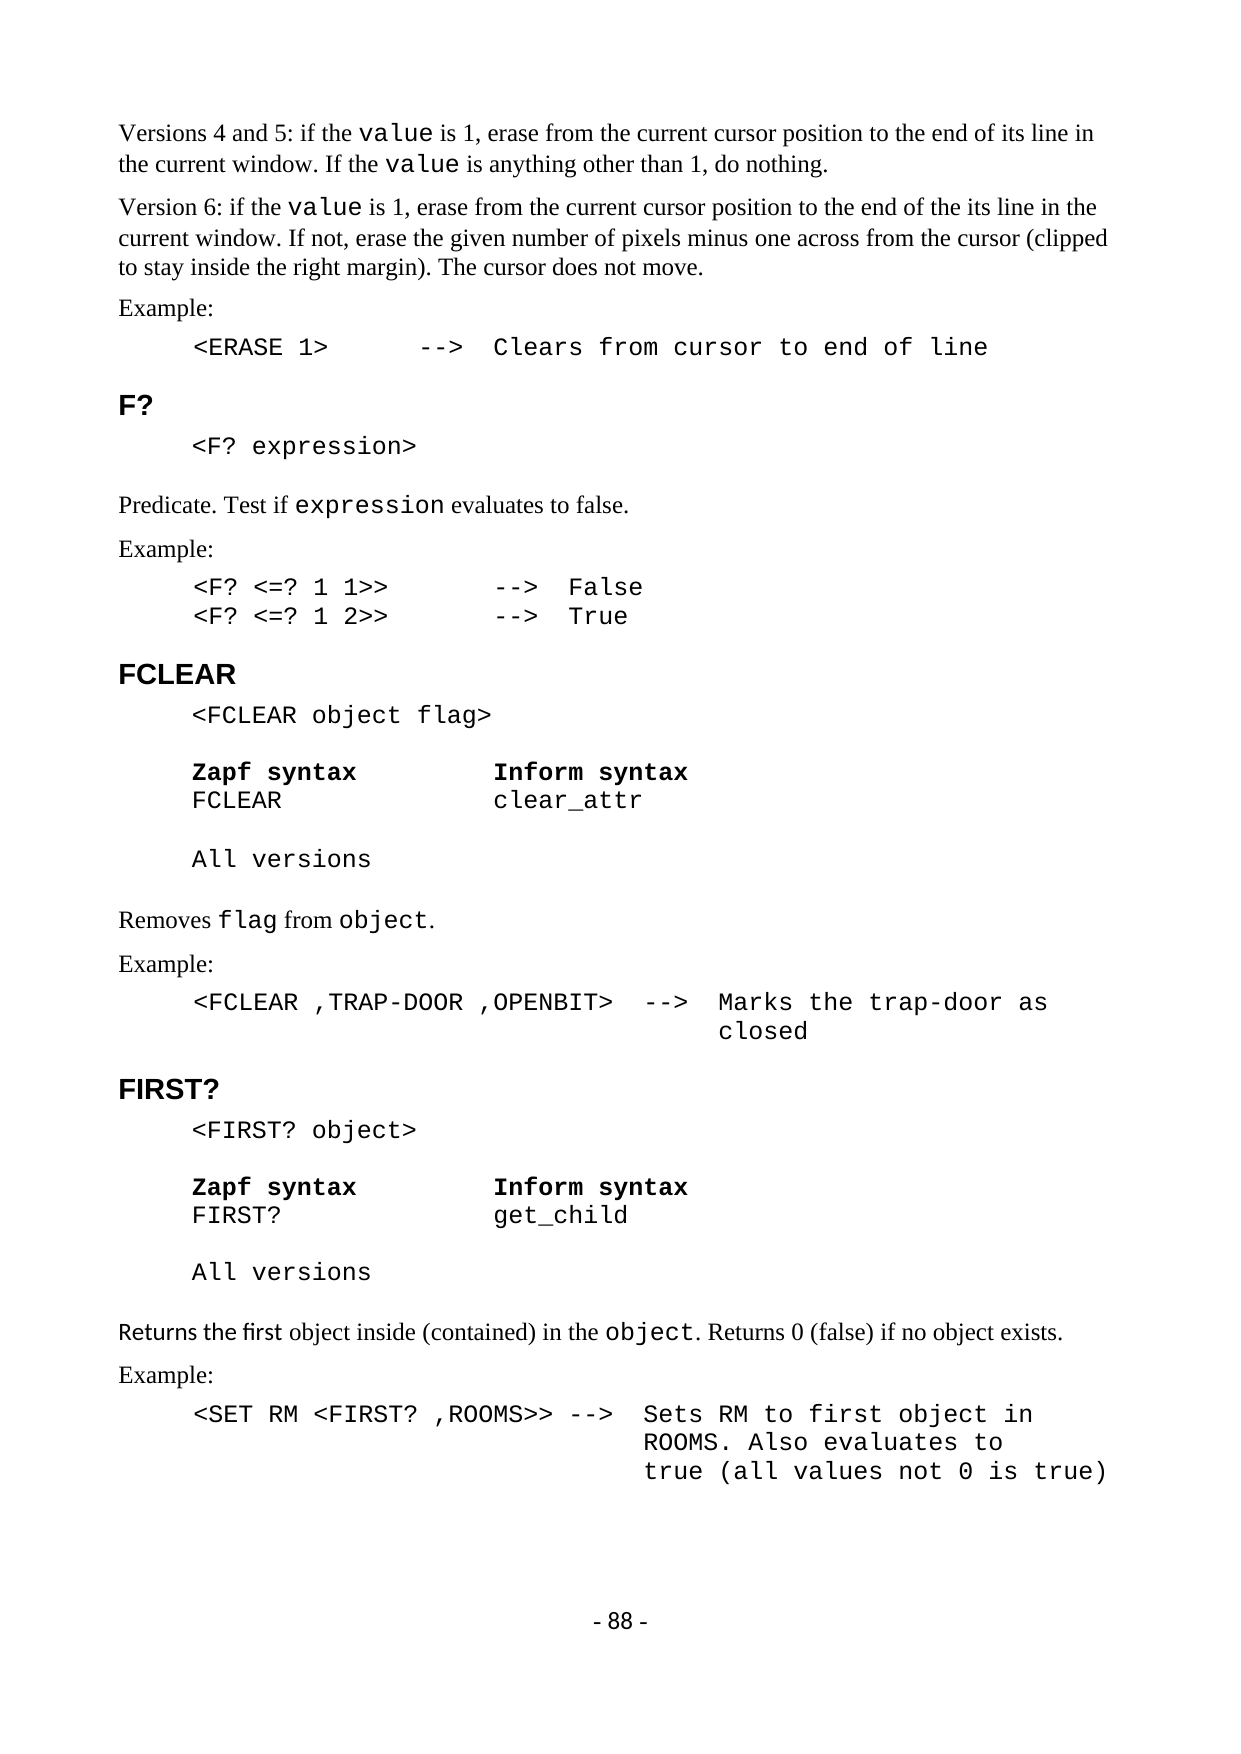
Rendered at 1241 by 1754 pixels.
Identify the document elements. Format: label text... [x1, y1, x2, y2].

text Removes flag from object. [118, 905, 1122, 936]
text FCLEAR clear_attr [192, 788, 1122, 816]
text <ERASE 1> --> Clears from cursor to end of line [118, 334, 1122, 363]
text <F? <=? 1 1>> --> False <F? <=? 1 2>> --> True [118, 575, 1122, 632]
text <FCLEAR object flag> [192, 703, 1122, 731]
subtitle FCLEAR [43, 657, 1122, 690]
text Zapf syntax Inform syntax [192, 1174, 1122, 1203]
text FIRST? get_child [192, 1203, 1122, 1231]
subtitle FIRST? [43, 1072, 1122, 1105]
text All versions [192, 1259, 1122, 1288]
text <F? expression> [192, 434, 1122, 462]
text Versions 4 and 5: if the value is 1, erase from the current cursor position to the end of its line in the current window. If the value is anything other than 1, do nothing. [118, 118, 1122, 180]
text Version 6: if the value is 1, erase from the current cursor position to the end of the its line in the current window. If not, erase the given number of pixels minus one across from the cursor (clipped to stay inside the right margin). The cursor does not move. [118, 192, 1122, 281]
text All versions [192, 847, 1122, 875]
text Example: [118, 949, 1122, 977]
text Predicate. Test if expression evaluates to false. [118, 490, 1122, 521]
text <FIRST? object> [192, 1118, 1122, 1146]
text Example: [118, 1360, 1122, 1389]
text <SET RM <FIRST? ,ROOMS>> --> Sets RM to first object in ROOMS. Also evaluates to true (all values not 0 is true) [118, 1402, 1122, 1487]
subtitle F? [43, 388, 1122, 421]
text <FCLEAR ,TRAP-DOOR ,OPENBIT> --> Marks the trap-door as closed [118, 990, 1122, 1047]
text Example: [118, 293, 1122, 322]
text Returns the first object inside (contained) in the object. Returns 0 (false) if no object exists. [118, 1316, 1122, 1348]
text Zapf syntax Inform syntax [192, 759, 1122, 788]
text Example: [118, 534, 1122, 562]
